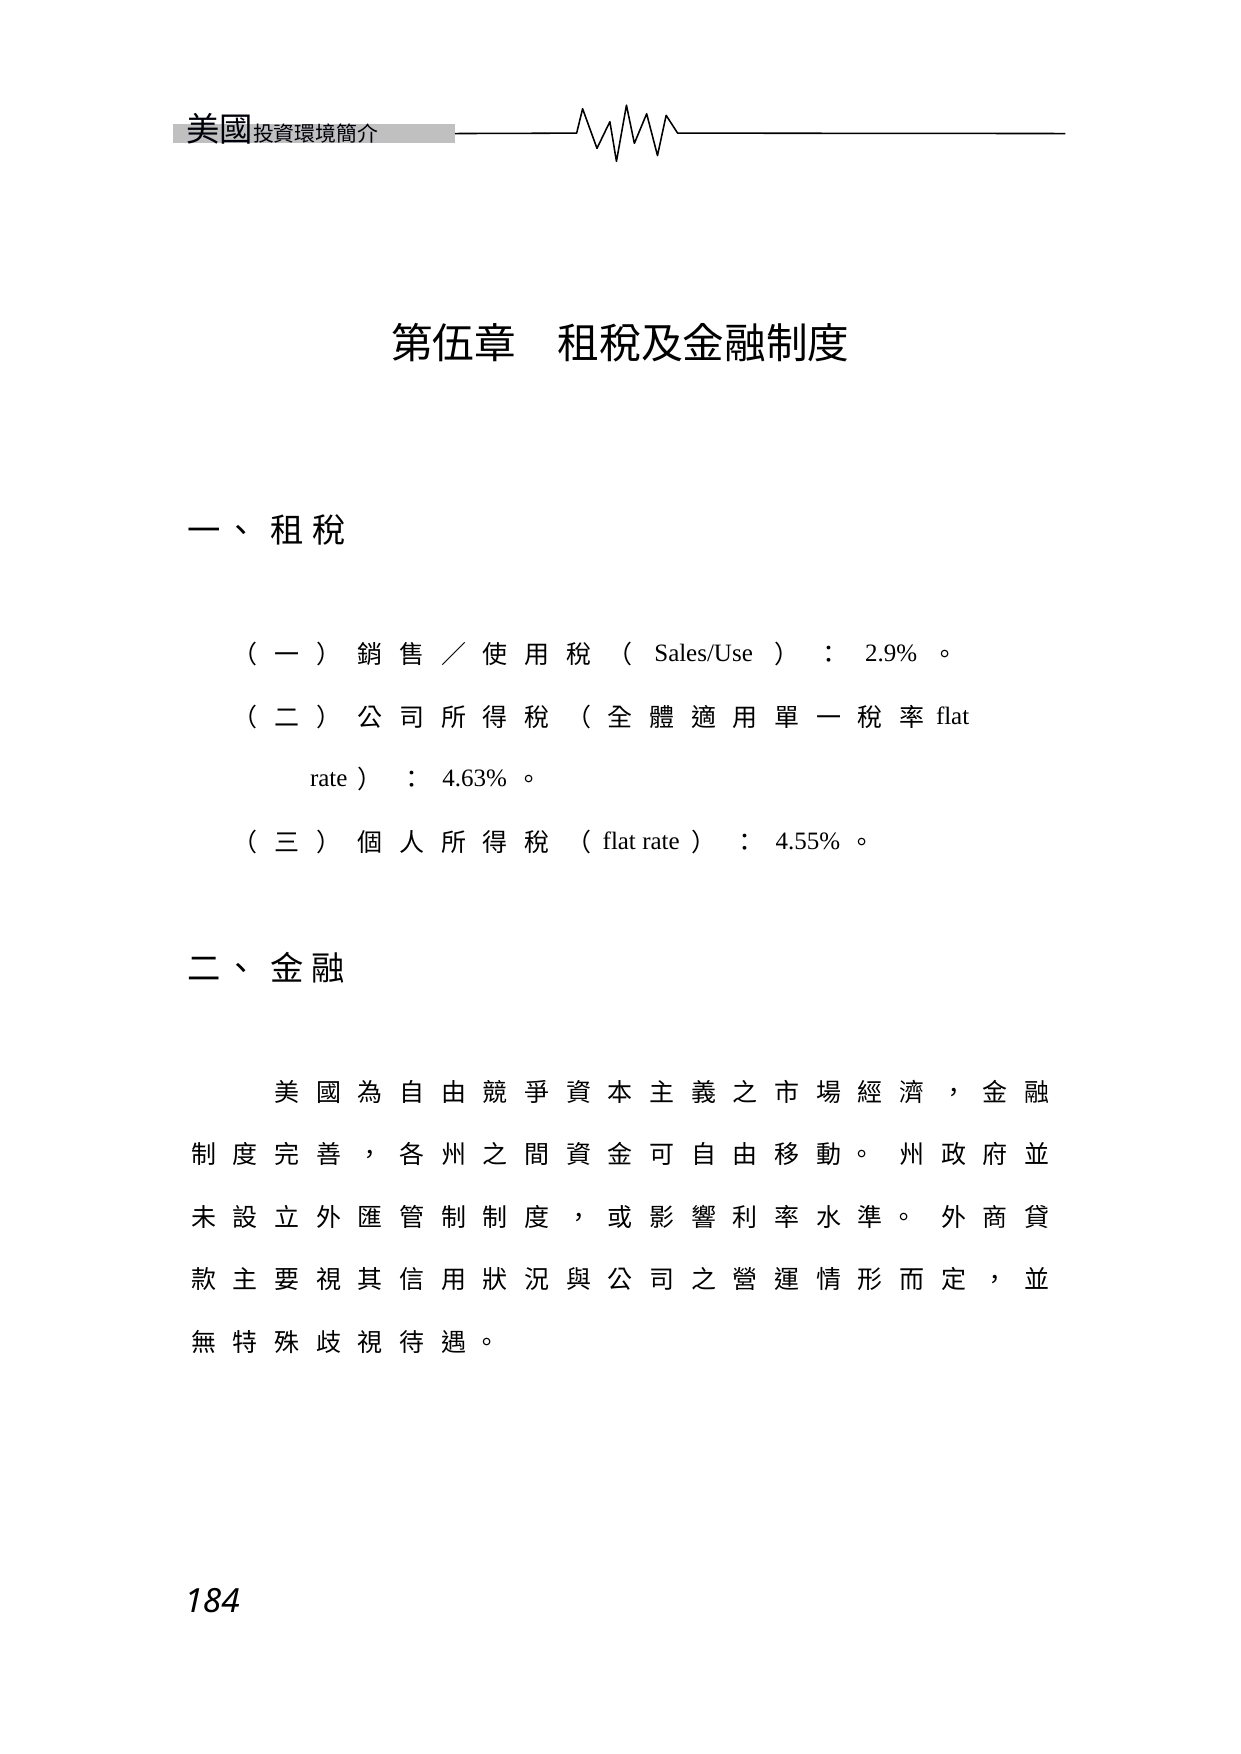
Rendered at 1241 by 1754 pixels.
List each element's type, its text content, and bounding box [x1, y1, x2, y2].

text 美國為自由競爭資本主義之市場經濟，金融制度完善，各州之間資金可自由移動。州政府並未設立外匯管制制度，或影響利率水準。外商貸款主要視其信用狀況與公司之營運情形而定，並無特殊歧視待遇。 [183, 1049, 1058, 1361]
text （二）公司所得稅（全體適用單一稅率flat rate）：4.63%。 [207, 674, 1058, 799]
text （三）個人所得稅（flat rate）：4.55%。 [207, 799, 1058, 861]
text 第伍章 租稅及金融制度 [183, 299, 1058, 361]
text （一）銷售／使用稅（Sales/Use）：2.9%。 [207, 611, 1058, 674]
text 二、金融 [183, 924, 1058, 986]
text 一、租稅 [183, 486, 1058, 549]
